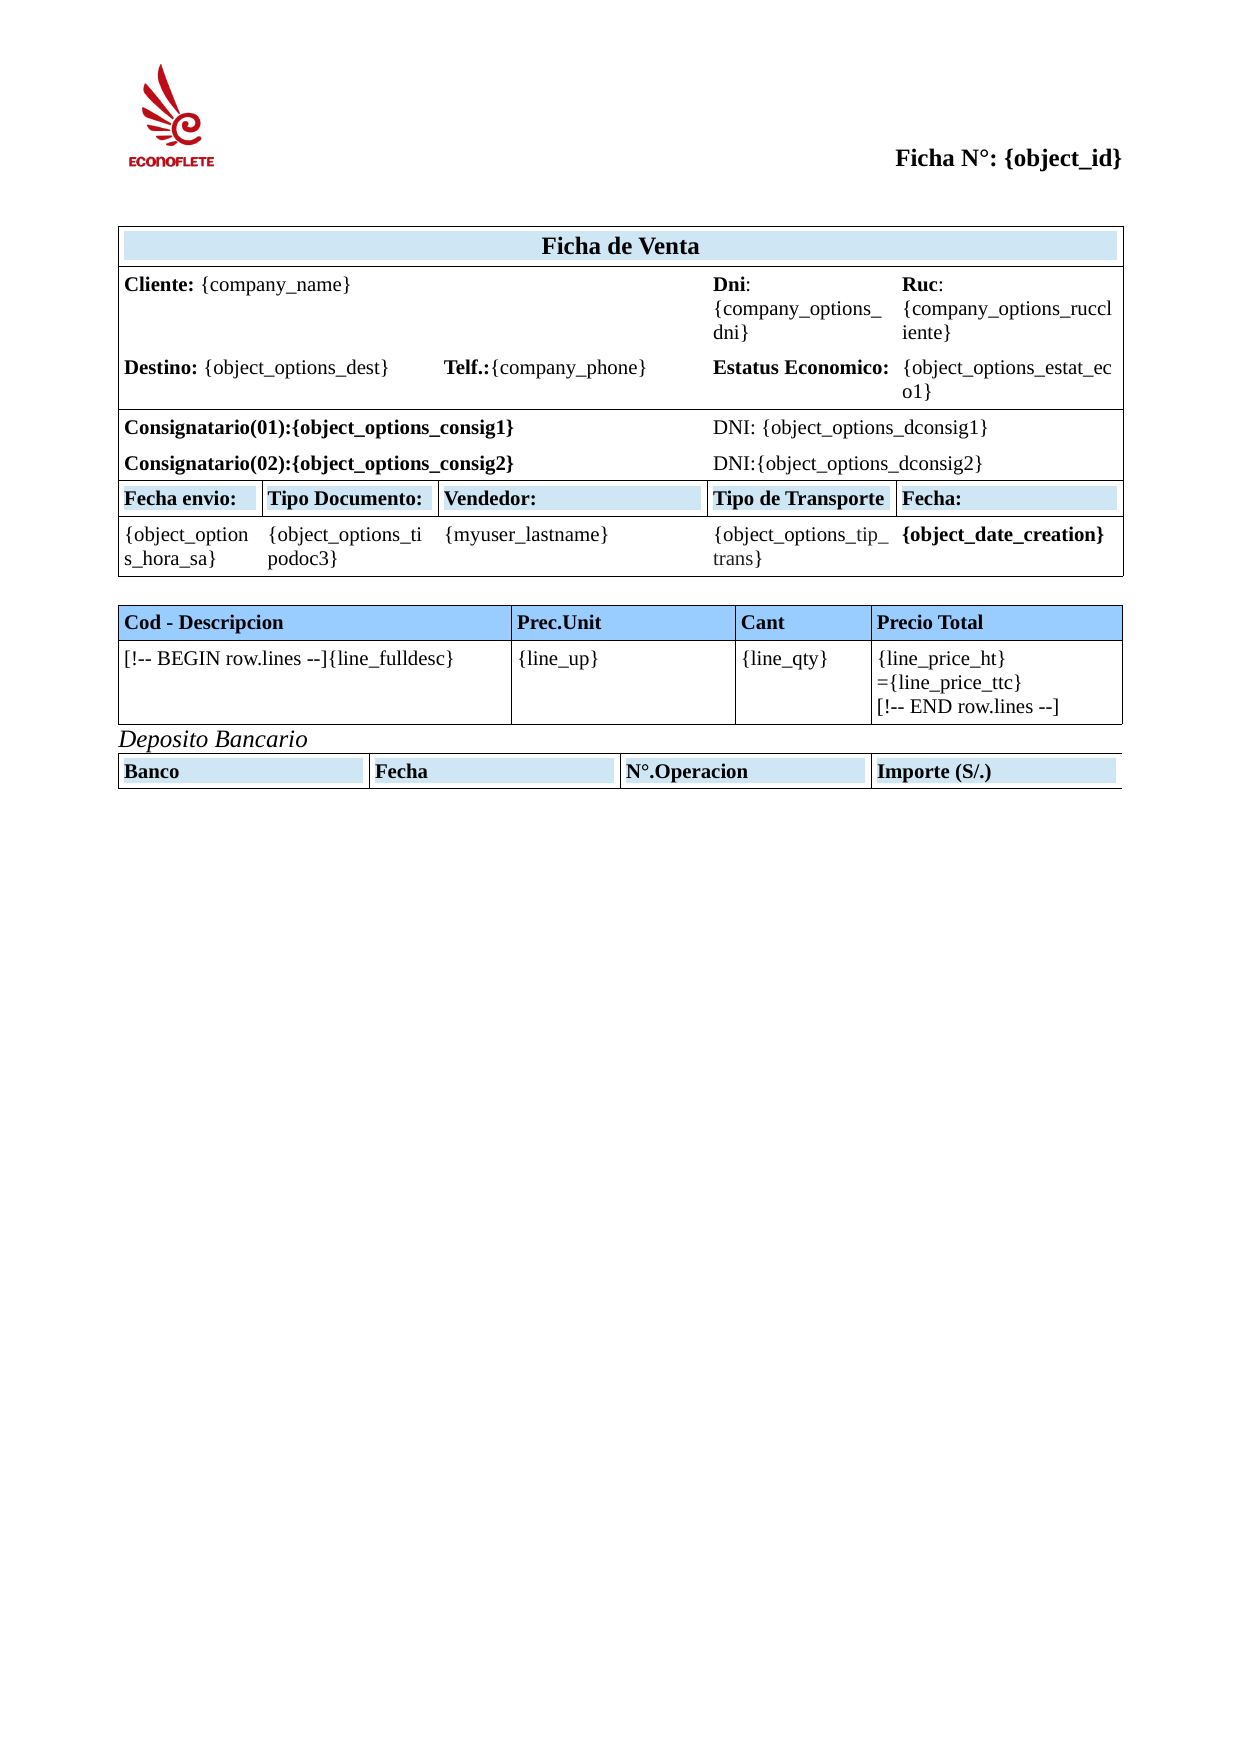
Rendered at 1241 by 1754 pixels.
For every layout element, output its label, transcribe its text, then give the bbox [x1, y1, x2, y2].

table_cell {line_qty} [736, 641, 871, 724]
table_cell [!-- BEGIN row.lines --]{line_fulldesc} [119, 641, 511, 724]
table_cell Consignatario(02):{object_options_consig2} [119, 445, 707, 480]
table_cell [871, 846, 1122, 875]
table_cell Consignatario(01):{object_options_consig1} [119, 410, 707, 445]
table_cell [620, 817, 871, 846]
table_header Cod - Descripcion [119, 606, 511, 640]
table_cell Tipo Documento: [263, 481, 438, 516]
table_cell [620, 789, 871, 817]
table_cell Fecha: [897, 481, 1123, 516]
table_cell Dni:{company_options_dni} [707, 267, 896, 349]
picture [118, 64, 225, 167]
table_cell {object_options_tipodoc3} [262, 517, 438, 576]
table_cell {object_options_hora_sa} [119, 517, 262, 576]
table_cell [871, 817, 1122, 846]
table_cell [369, 817, 620, 846]
table_cell Estatus Economico: [707, 350, 896, 409]
text Deposito Bancario [118, 725, 1122, 753]
table_header Cant [736, 606, 871, 640]
table_header Fecha [370, 754, 620, 788]
table_cell Tipo de Transporte [708, 481, 896, 516]
table_cell {line_price_ht} ={line_price_ttc} [!-- END row.lines --] [872, 641, 1122, 724]
table_cell [871, 789, 1122, 817]
table_header Ficha de Venta [119, 227, 1123, 266]
table_cell {object_date_creation} [896, 517, 1123, 576]
table_cell {object_options_estat_eco1} [896, 350, 1123, 409]
table_header N°.Operacion [621, 754, 871, 788]
table_cell DNI:{object_options_dconsig2} [707, 445, 1123, 480]
table_cell [118, 846, 369, 875]
table_cell Fecha envio: [119, 481, 262, 516]
table_header Banco [119, 754, 369, 788]
table_header Precio Total [872, 606, 1122, 640]
table_cell {myuser_lastname} [438, 517, 707, 576]
table_cell Ruc:{company_options_ruccliente} [896, 267, 1123, 349]
table_header Prec.Unit [512, 606, 735, 640]
table_cell [369, 846, 620, 875]
table_cell Destino: {object_options_dest} [119, 350, 438, 409]
table_cell [620, 846, 871, 875]
table_cell [118, 817, 369, 846]
table_cell [118, 789, 369, 817]
table_cell DNI: {object_options_dconsig1} [707, 410, 1123, 445]
table_cell Cliente: {company_name} [119, 267, 707, 349]
table_cell [369, 789, 620, 817]
table_cell Vendedor: [439, 481, 707, 516]
table_header Importe (S/.) [872, 754, 1122, 788]
table_cell Telf.:{company_phone} [438, 350, 707, 409]
table_cell {line_up} [512, 641, 735, 724]
table_cell {object_options_tip_trans} [707, 517, 896, 576]
